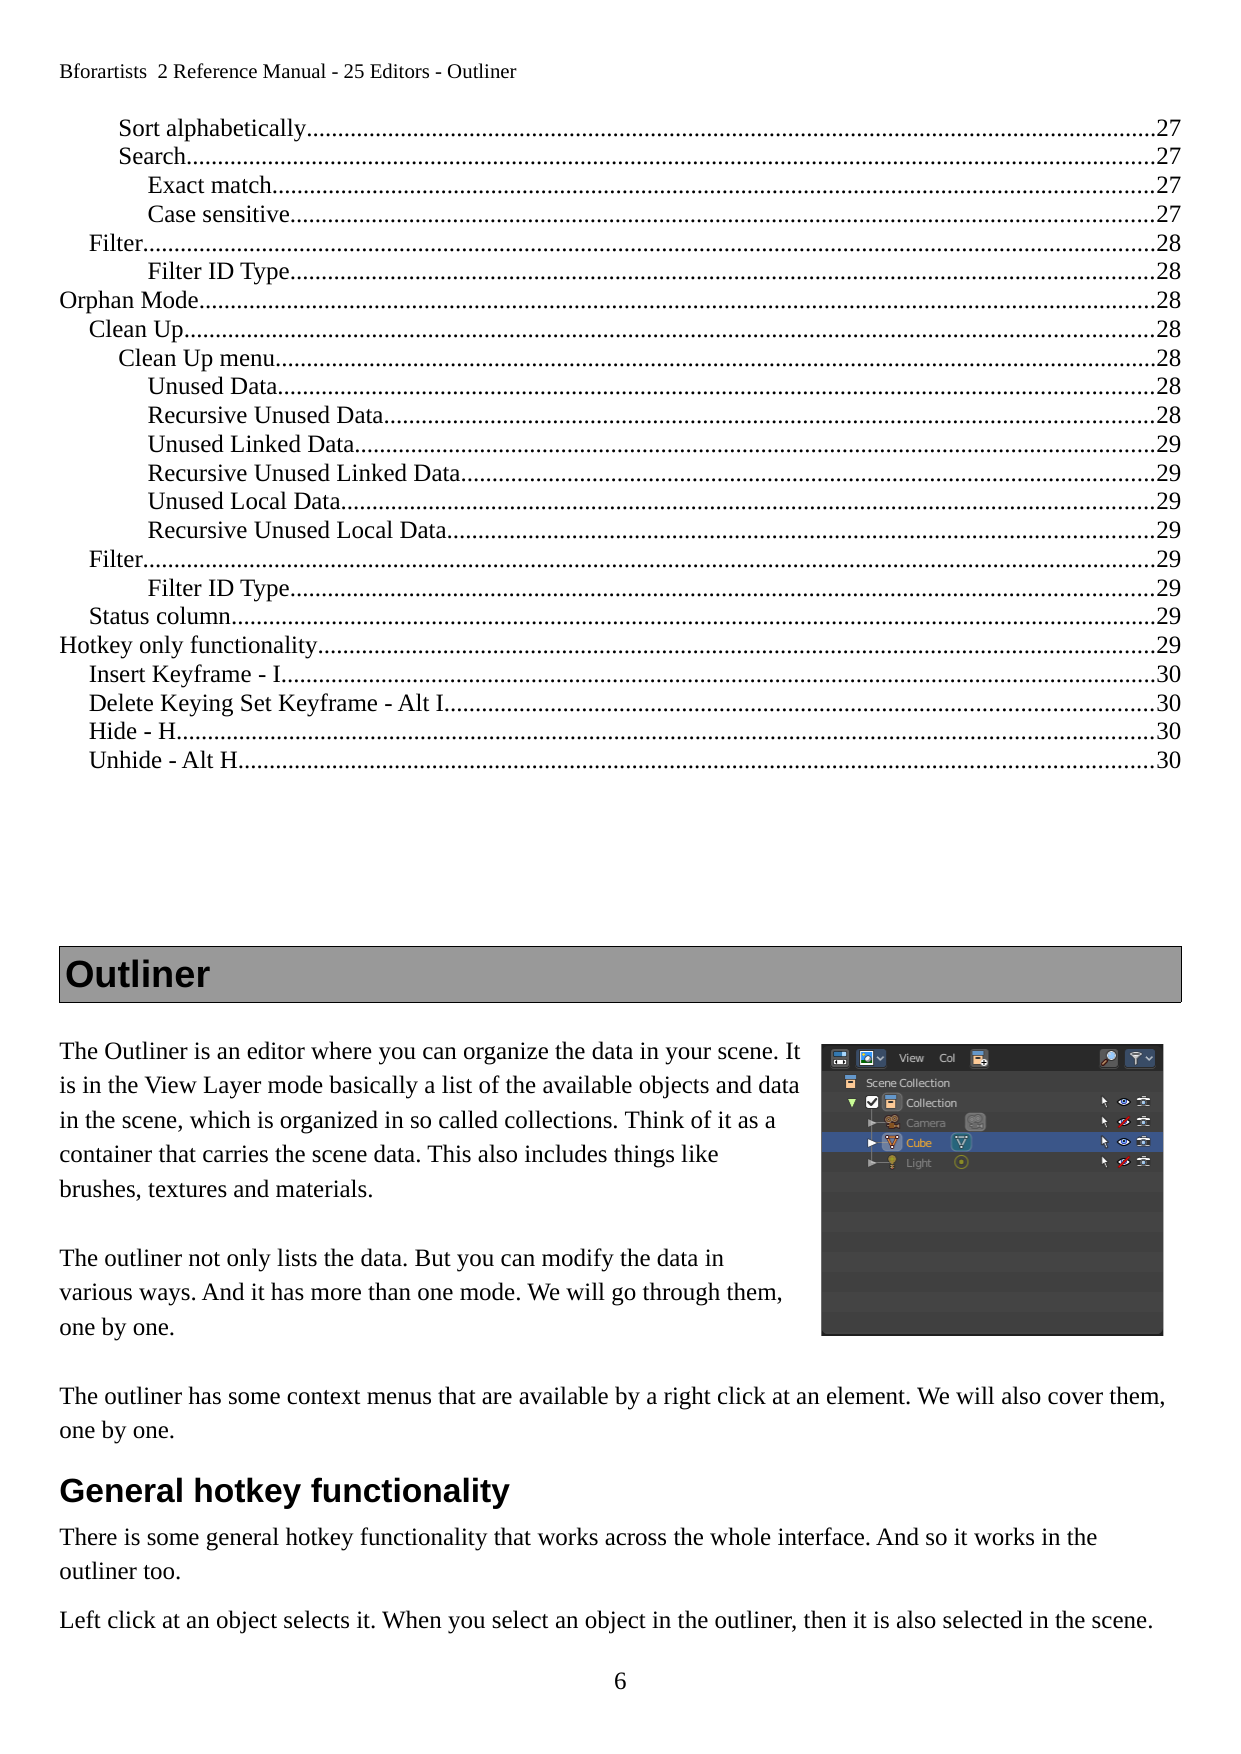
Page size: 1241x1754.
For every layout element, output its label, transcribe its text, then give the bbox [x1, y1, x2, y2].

text Unused Data 28 [147, 371, 1181, 400]
text Recursive Unused Data 28 [147, 400, 1181, 429]
text There is some general hotkey functionality that works across the whole interface. And so it works in the outliner too. [59, 1522, 1181, 1585]
text Orphan Mode 28 [59, 285, 1181, 314]
text Unhide - Alt H 30 [88, 745, 1181, 774]
text Unused Local Data 29 [147, 486, 1181, 515]
text Clean Up menu 28 [118, 343, 1181, 371]
subtitle General hotkey functionality [59, 1471, 1181, 1509]
text Left click at an object selects it. When you select an object in the outliner, then it is also selected in the scene. [59, 1605, 1181, 1634]
text Hide - H 30 [88, 716, 1181, 745]
text Recursive Unused Local Data 29 [147, 515, 1181, 544]
text The Outliner is an editor where you can organize the data in your scene. It is in the View Layer mode basically a list of the available objects and data in the scene, which is organized in so called collections. Think of it as a container that carries the scene data. This also includes things like brushes, textures and materials. [59, 1036, 1181, 1203]
text Recursive Unused Linked Data 29 [147, 458, 1181, 486]
text Filter ID Type 28 [147, 256, 1181, 285]
text Filter ID Type 29 [147, 573, 1181, 601]
text Search 27 [118, 141, 1181, 170]
text Hotkey only functionality 29 [59, 630, 1181, 659]
text Unused Linked Data 29 [147, 429, 1181, 458]
table_header Outliner [60, 947, 1181, 1002]
text Sort alphabetically 27 [118, 113, 1181, 141]
text Filter 28 [88, 228, 1181, 256]
text Exact match 27 [147, 170, 1181, 199]
text Filter 29 [88, 544, 1181, 573]
text Clean Up 28 [88, 314, 1181, 343]
text Insert Keyframe - I 30 [88, 659, 1181, 688]
picture [821, 1044, 1164, 1336]
text Delete Keying Set Keyframe - Alt I 30 [88, 688, 1181, 716]
text The outliner has some context menus that are available by a right click at an element. We will also cover them, one by one. [59, 1381, 1181, 1444]
text The outliner not only lists the data. But you can modify the data in various ways. And it has more than one mode. We will go through them, one by one. [59, 1243, 1181, 1341]
text Case sensitive 27 [147, 199, 1181, 228]
text Status column 29 [88, 601, 1181, 630]
